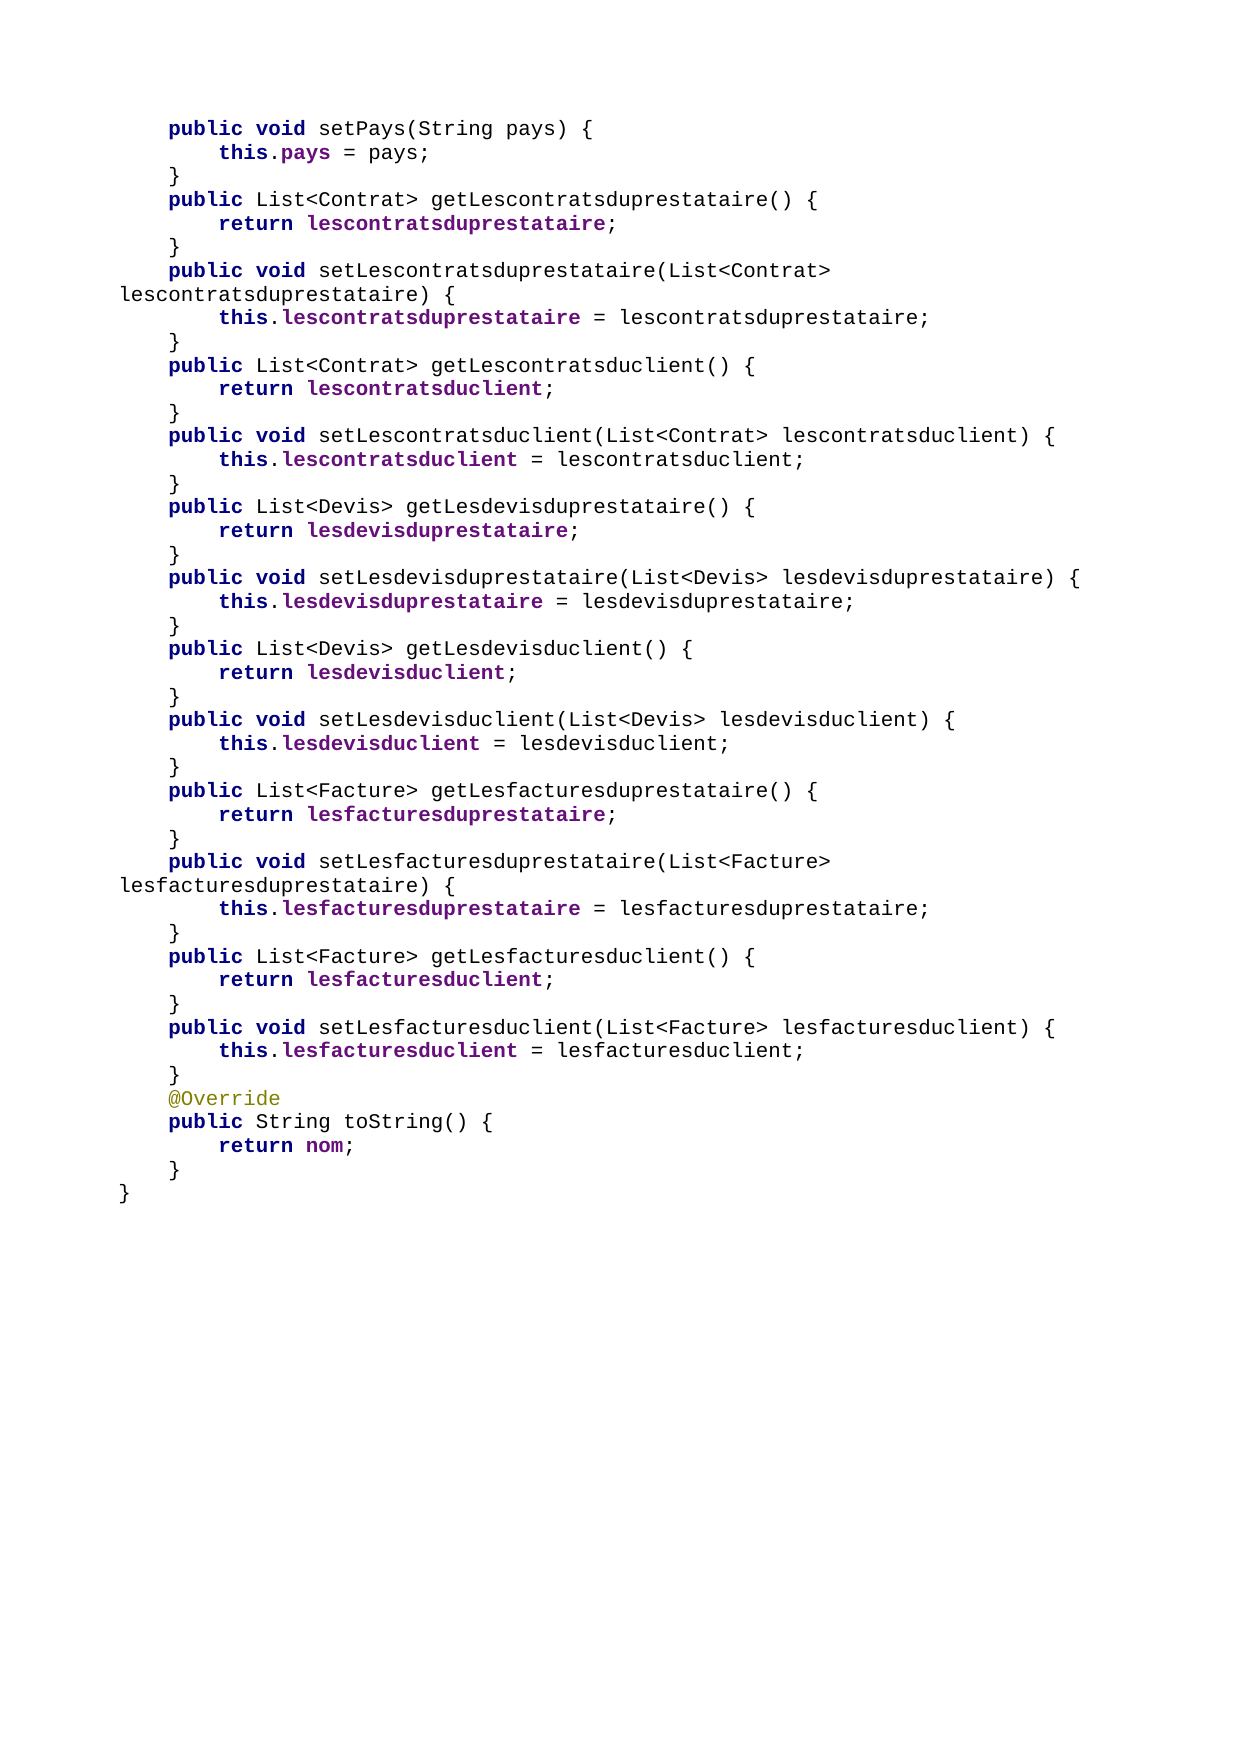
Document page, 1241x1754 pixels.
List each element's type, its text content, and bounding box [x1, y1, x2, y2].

text } [118, 993, 1145, 1017]
text } [118, 331, 1145, 354]
text } [118, 686, 1145, 709]
text return lescontratsduclient; [118, 378, 1145, 402]
text } [118, 827, 1145, 851]
text public void setLesdevisduprestataire(List<Devis> lesdevisduprestataire) { [118, 567, 1145, 591]
text public List<Facture> getLesfacturesduprestataire() { [118, 780, 1145, 804]
text return lescontratsduprestataire; [118, 213, 1145, 236]
text return lesfacturesduclient; [118, 969, 1145, 993]
text public String toString() { [118, 1111, 1145, 1135]
text this.lescontratsduprestataire = lescontratsduprestataire; [118, 307, 1145, 331]
text public void setLescontratsduprestataire(List<Contrat> lescontratsduprestataire) { [118, 260, 1145, 307]
text public void setLesfacturesduclient(List<Facture> lesfacturesduclient) { [118, 1017, 1145, 1040]
text this.lesdevisduprestataire = lesdevisduprestataire; [118, 591, 1145, 615]
text public List<Facture> getLesfacturesduclient() { [118, 946, 1145, 969]
text @Override [118, 1088, 1145, 1111]
text } [118, 1182, 1145, 1206]
text public void setLesdevisduclient(List<Devis> lesdevisduclient) { [118, 709, 1145, 733]
text } [118, 1064, 1145, 1088]
text public List<Contrat> getLescontratsduprestataire() { [118, 189, 1145, 213]
text public void setLesfacturesduprestataire(List<Facture> lesfacturesduprestataire) { [118, 851, 1145, 898]
text public List<Devis> getLesdevisduclient() { [118, 638, 1145, 662]
text } [118, 544, 1145, 567]
text public List<Devis> getLesdevisduprestataire() { [118, 496, 1145, 520]
text this.lescontratsduclient = lescontratsduclient; [118, 449, 1145, 473]
text } [118, 165, 1145, 189]
text public void setPays(String pays) { [118, 118, 1145, 142]
text } [118, 757, 1145, 780]
text return lesdevisduprestataire; [118, 520, 1145, 544]
text this.lesdevisduclient = lesdevisduclient; [118, 733, 1145, 757]
text public List<Contrat> getLescontratsduclient() { [118, 354, 1145, 378]
text this.lesfacturesduclient = lesfacturesduclient; [118, 1040, 1145, 1064]
text this.pays = pays; [118, 142, 1145, 165]
text } [118, 236, 1145, 260]
text } [118, 615, 1145, 638]
text } [118, 922, 1145, 946]
text public void setLescontratsduclient(List<Contrat> lescontratsduclient) { [118, 426, 1145, 449]
text return lesfacturesduprestataire; [118, 804, 1145, 827]
text return nom; [118, 1135, 1145, 1158]
text this.lesfacturesduprestataire = lesfacturesduprestataire; [118, 898, 1145, 922]
text return lesdevisduclient; [118, 662, 1145, 686]
text } [118, 1158, 1145, 1182]
text } [118, 473, 1145, 496]
text } [118, 402, 1145, 426]
